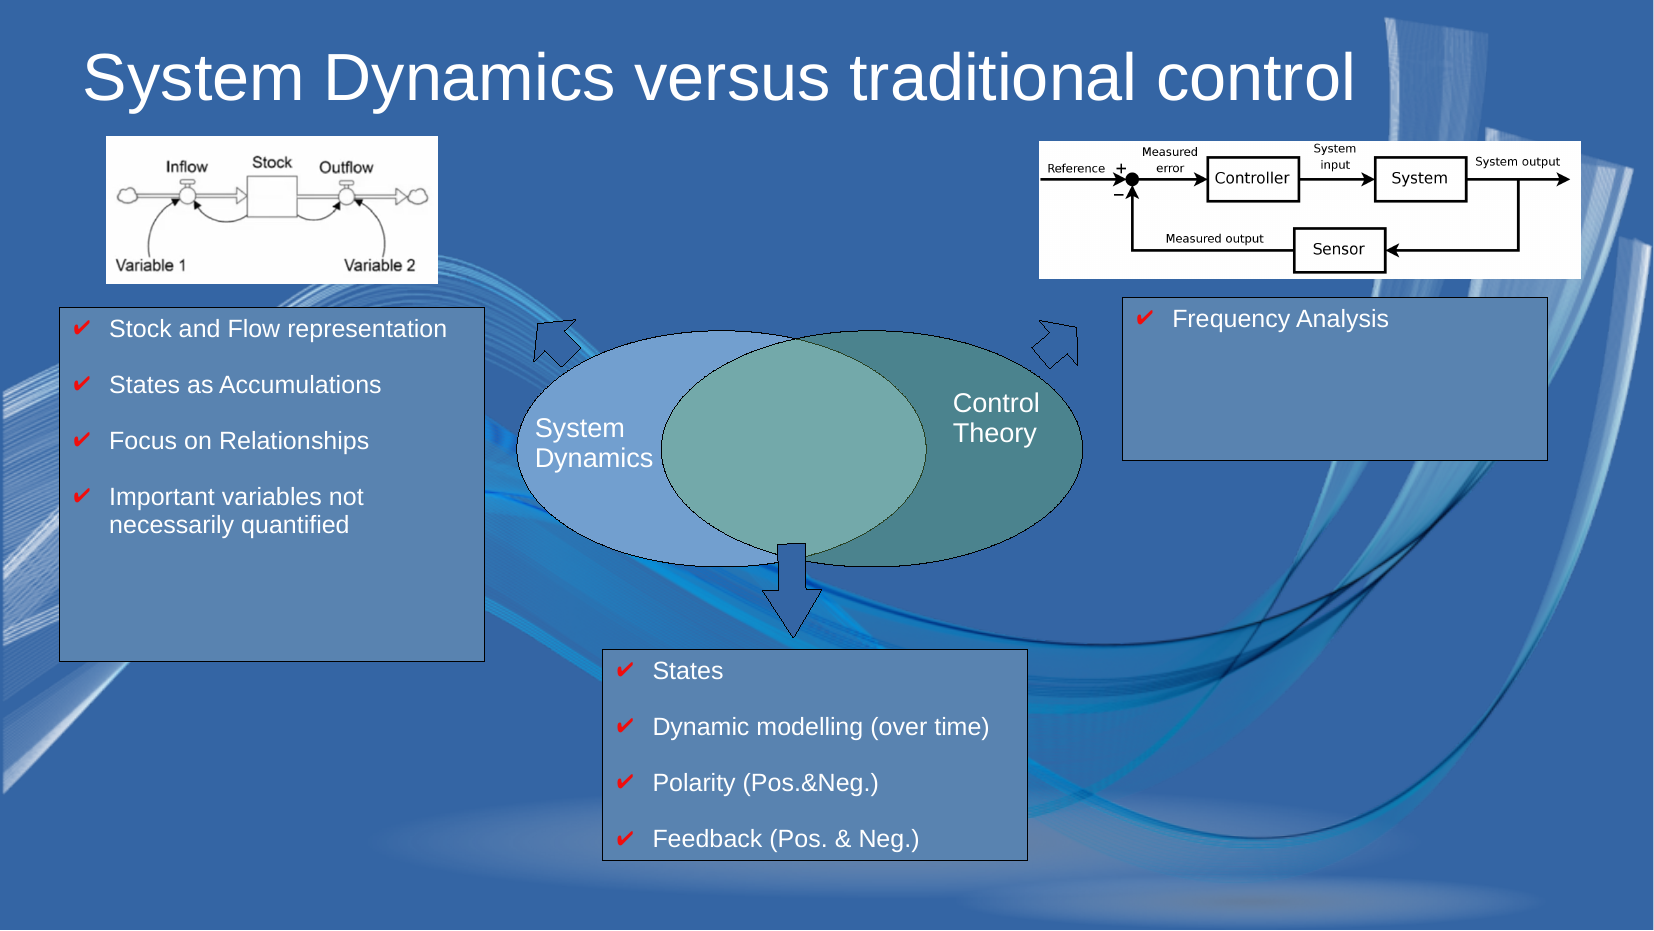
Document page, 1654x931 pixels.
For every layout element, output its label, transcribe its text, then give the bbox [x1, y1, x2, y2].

text_box Control Theory [938, 380, 1140, 475]
text_box [1031, 320, 1078, 369]
text_box Frequency Analysis [1122, 297, 1548, 461]
text_box States Dynamic modelling (over time) Polarity (Pos.&Neg.) Feedback (Pos. & Neg.) [602, 649, 1028, 861]
text_box Stock and Flow representation States as Accumulations Focus on Relationships Important variables not necessarily quantified [59, 307, 485, 662]
picture [0, 15, 1654, 931]
text_box System Dynamics [519, 405, 681, 500]
text_box [533, 319, 581, 367]
text_box [531, 330, 1078, 638]
